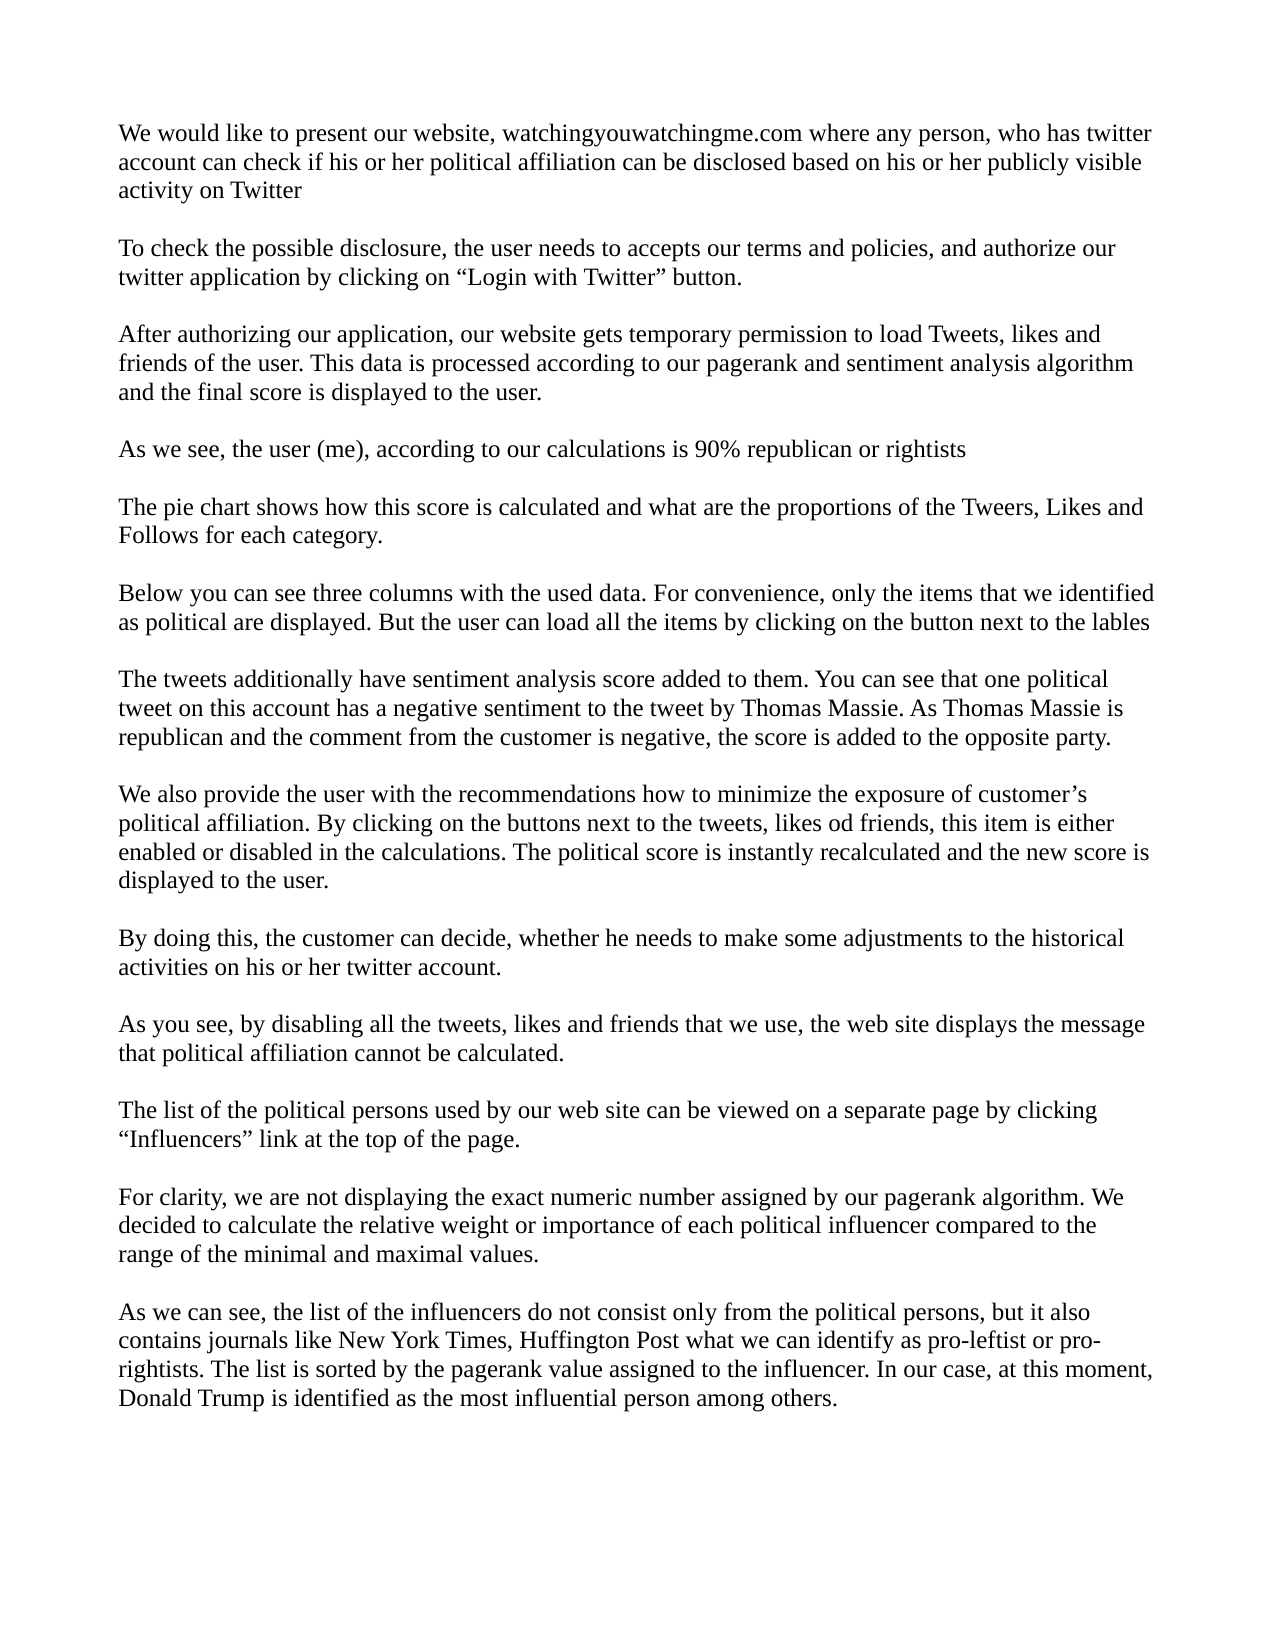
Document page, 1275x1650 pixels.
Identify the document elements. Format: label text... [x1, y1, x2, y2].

text We also provide the user with the recommendations how to minimize the exposure of customer’s political affiliation. By clicking on the buttons next to the tweets, likes od friends, this item is either enabled or disabled in the calculations. The political score is instantly recalculated and the new score is displayed to the user. [118, 779, 1157, 894]
text As we can see, the list of the influencers do not consist only from the political persons, but it also contains journals like New York Times, Huffington Post what we can identify as pro-leftist or pro-rightists. The list is sorted by the pagerank value assigned to the influencer. In our case, at this moment, Donald Trump is identified as the most influential person among others. [118, 1297, 1157, 1412]
text The tweets additionally have sentiment analysis score added to them. You can see that one political tweet on this account has a negative sentiment to the tweet by Thomas Massie. As Thomas Massie is republican and the comment from the customer is negative, the score is added to the opposite party. [118, 664, 1157, 751]
text To check the possible disclosure, the user needs to accepts our terms and policies, and authorize our twitter application by clicking on “Login with Twitter” button. [118, 233, 1157, 291]
text Below you can see three columns with the used data. For convenience, only the items that we identified as political are displayed. But the user can load all the items by clicking on the button next to the lables [118, 578, 1157, 636]
text By doing this, the customer can decide, whether he needs to make some adjustments to the historical activities on his or her twitter account. [118, 923, 1157, 981]
text The pie chart shows how this score is calculated and what are the proportions of the Tweers, Likes and Follows for each category. [118, 492, 1157, 549]
text The list of the political persons used by our web site can be viewed on a separate page by clicking “Influencers” link at the top of the page. [118, 1096, 1157, 1153]
text As you see, by disabling all the tweets, likes and friends that we use, the web site displays the message that political affiliation cannot be calculated. [118, 1009, 1157, 1067]
text For clarity, we are not displaying the exact numeric number assigned by our pagerank algorithm. We decided to calculate the relative weight or importance of each political influencer compared to the range of the minimal and maximal values. [118, 1182, 1157, 1268]
text After authorizing our application, our website gets temporary permission to load Tweets, likes and friends of the user. This data is processed according to our pagerank and sentiment analysis algorithm and the final score is displayed to the user. [118, 319, 1157, 406]
text We would like to present our website, watchingyouwatchingme.com where any person, who has twitter account can check if his or her political affiliation can be disclosed based on his or her publicly visible activity on Twitter [118, 118, 1157, 204]
text As we see, the user (me), according to our calculations is 90% republican or rightists [118, 434, 1157, 463]
